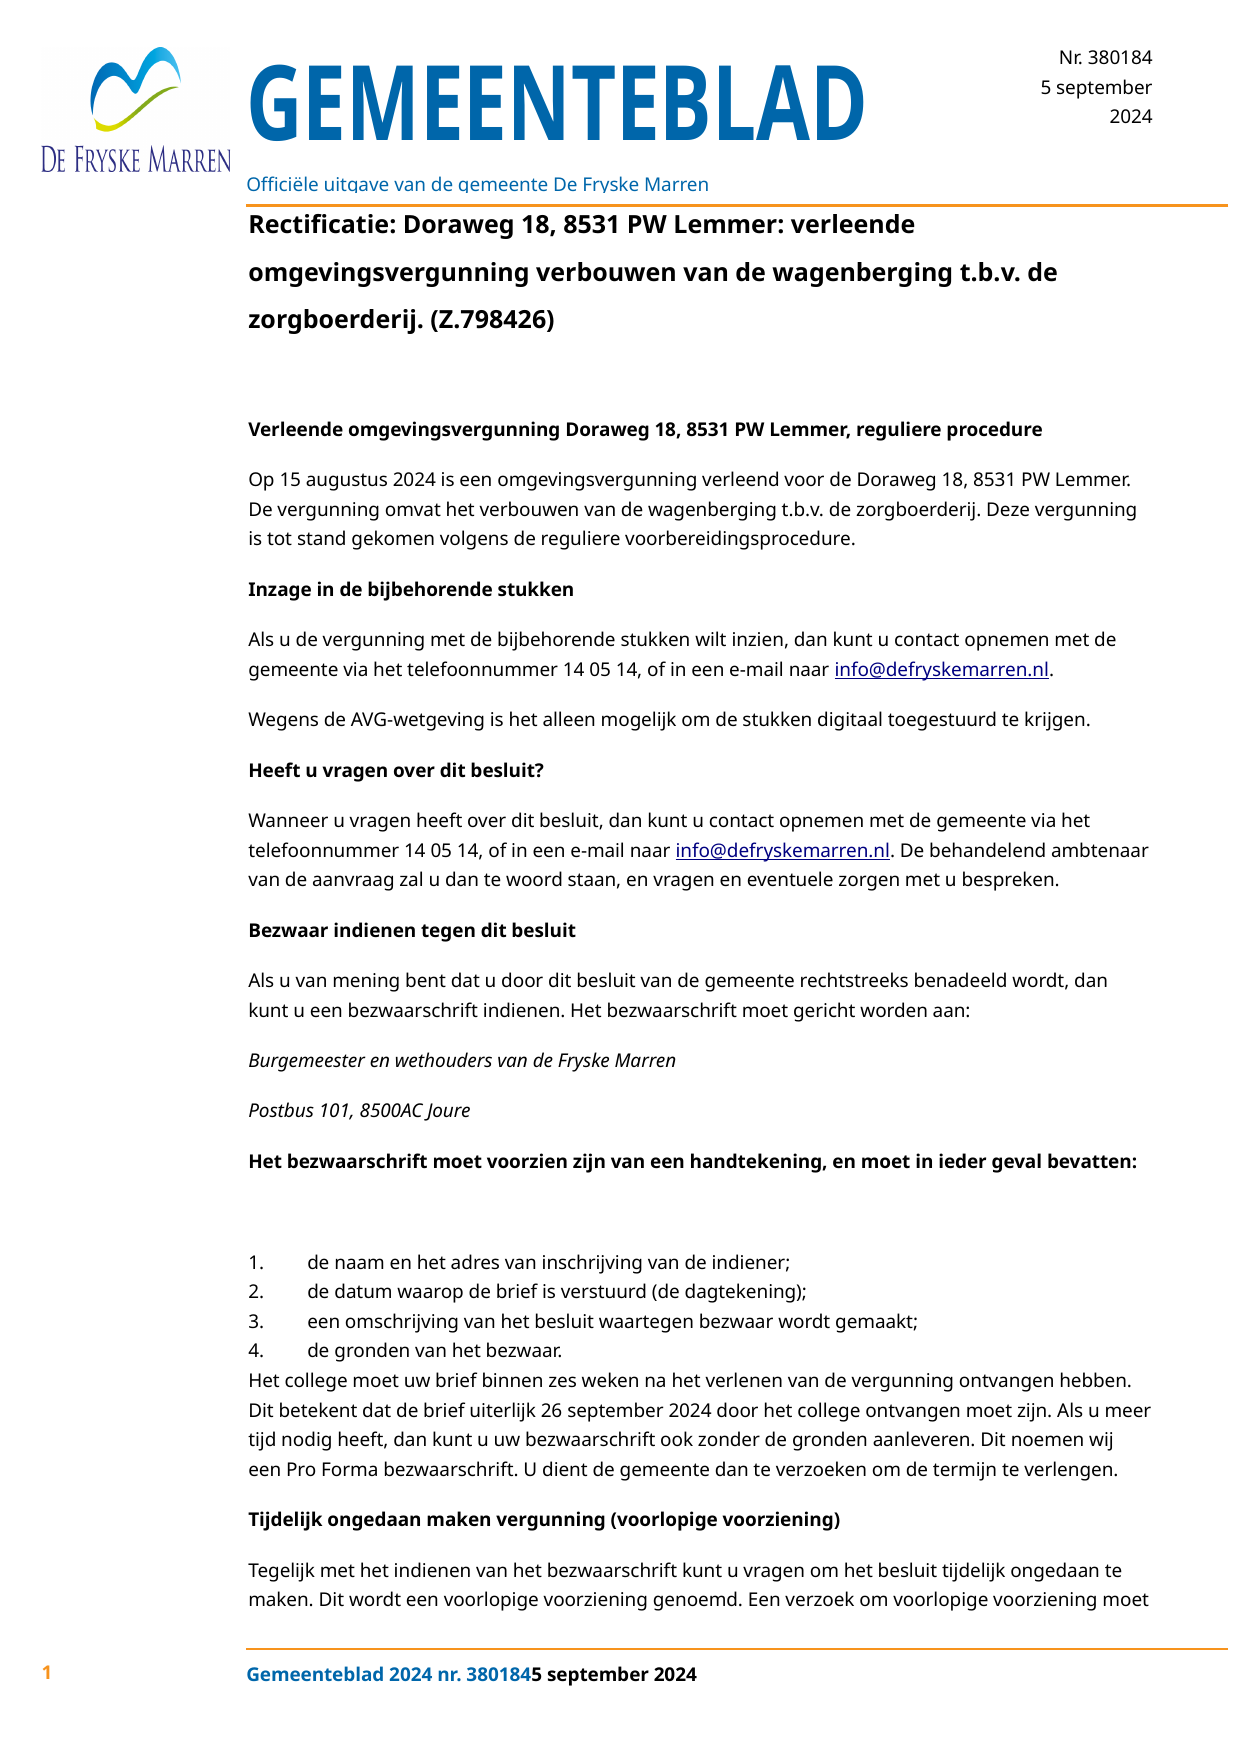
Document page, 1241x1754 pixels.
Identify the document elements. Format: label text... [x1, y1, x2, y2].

list de gronden van het bezwaar. [248, 1338, 1152, 1363]
text Bezwaar indienen tegen dit besluit [248, 917, 1152, 942]
text Als u de vergunning met de bijbehorende stukken wilt inzien, dan kunt u contact opnemen met de gemeente via het telefoonnummer 14 05 14, of in een e-mail naar info@defryskemarren.nl. [248, 626, 1152, 682]
text Rectificatie: Doraweg 18, 8531 PW Lemmer: verleende omgevingsvergunning verbouwen van de wagenberging t.b.v. de zorgboerderij. (Z.798426) [248, 207, 1152, 336]
text Wegens de AVG-wetgeving is het alleen mogelijk om de stukken digitaal toegestuurd te krijgen. [248, 706, 1152, 732]
text Het college moet uw brief binnen zes weken na het verlenen van de vergunning ontvangen hebben. Dit betekent dat de brief uiterlijk 26 september 2024 door het college ontvangen moet zijn. Als u meer tijd nodig heeft, dan kunt u uw bezwaarschrift ook zonder de gronden aanleveren. Dit noemen wij een Pro Forma bezwaarschrift. U dient de gemeente dan te verzoeken om de termijn te verlengen. [248, 1367, 1152, 1482]
text Tegelijk met het indienen van het bezwaarschrift kunt u vragen om het besluit tijdelijk ongedaan te maken. Dit wordt een voorlopige voorziening genoemd. Een verzoek om voorlopige voorziening moet [248, 1557, 1152, 1612]
text Het bezwaarschrift moet voorzien zijn van een handtekening, en moet in ieder geval bevatten: [248, 1148, 1152, 1174]
text Wanneer u vragen heeft over dit besluit, dan kunt u contact opnemen met de gemeente via het telefoonnummer 14 05 14, of in een e-mail naar info@defryskemarren.nl. De behandelend ambtenaar van de aanvraag zal u dan te woord staan, en vragen en eventuele zorgen met u bespreken. [248, 807, 1152, 892]
list de datum waarop de brief is verstuurd (de dagtekening); [248, 1278, 1152, 1304]
text Op 15 augustus 2024 is een omgevingsvergunning verleend voor de Doraweg 18, 8531 PW Lemmer. De vergunning omvat het verbouwen van de wagenberging t.b.v. de zorgboerderij. Deze vergunning is tot stand gekomen volgens de reguliere voorbereidingsprocedure. [248, 466, 1152, 551]
text Verleende omgevingsvergunning Doraweg 18, 8531 PW Lemmer, reguliere procedure [248, 416, 1152, 442]
text Postbus 101, 8500AC Joure [248, 1098, 1152, 1123]
list een omschrijving van het besluit waartegen bezwaar wordt gemaakt; [248, 1308, 1152, 1334]
text Burgemeester en wethouders van de Fryske Marren [248, 1047, 1152, 1073]
text Heeft u vragen over dit besluit? [248, 757, 1152, 782]
text Inzage in de bijbehorende stukken [248, 576, 1152, 602]
list de naam en het adres van inschrijving van de indiener; [248, 1249, 1152, 1274]
text Als u van mening bent dat u door dit besluit van de gemeente rechtstreeks benadeeld wordt, dan kunt u een bezwaarschrift indienen. Het bezwaarschrift moet gericht worden aan: [248, 967, 1152, 1022]
text Tijdelijk ongedaan maken vergunning (voorlopige voorziening) [248, 1506, 1152, 1532]
picture [41, 47, 231, 172]
